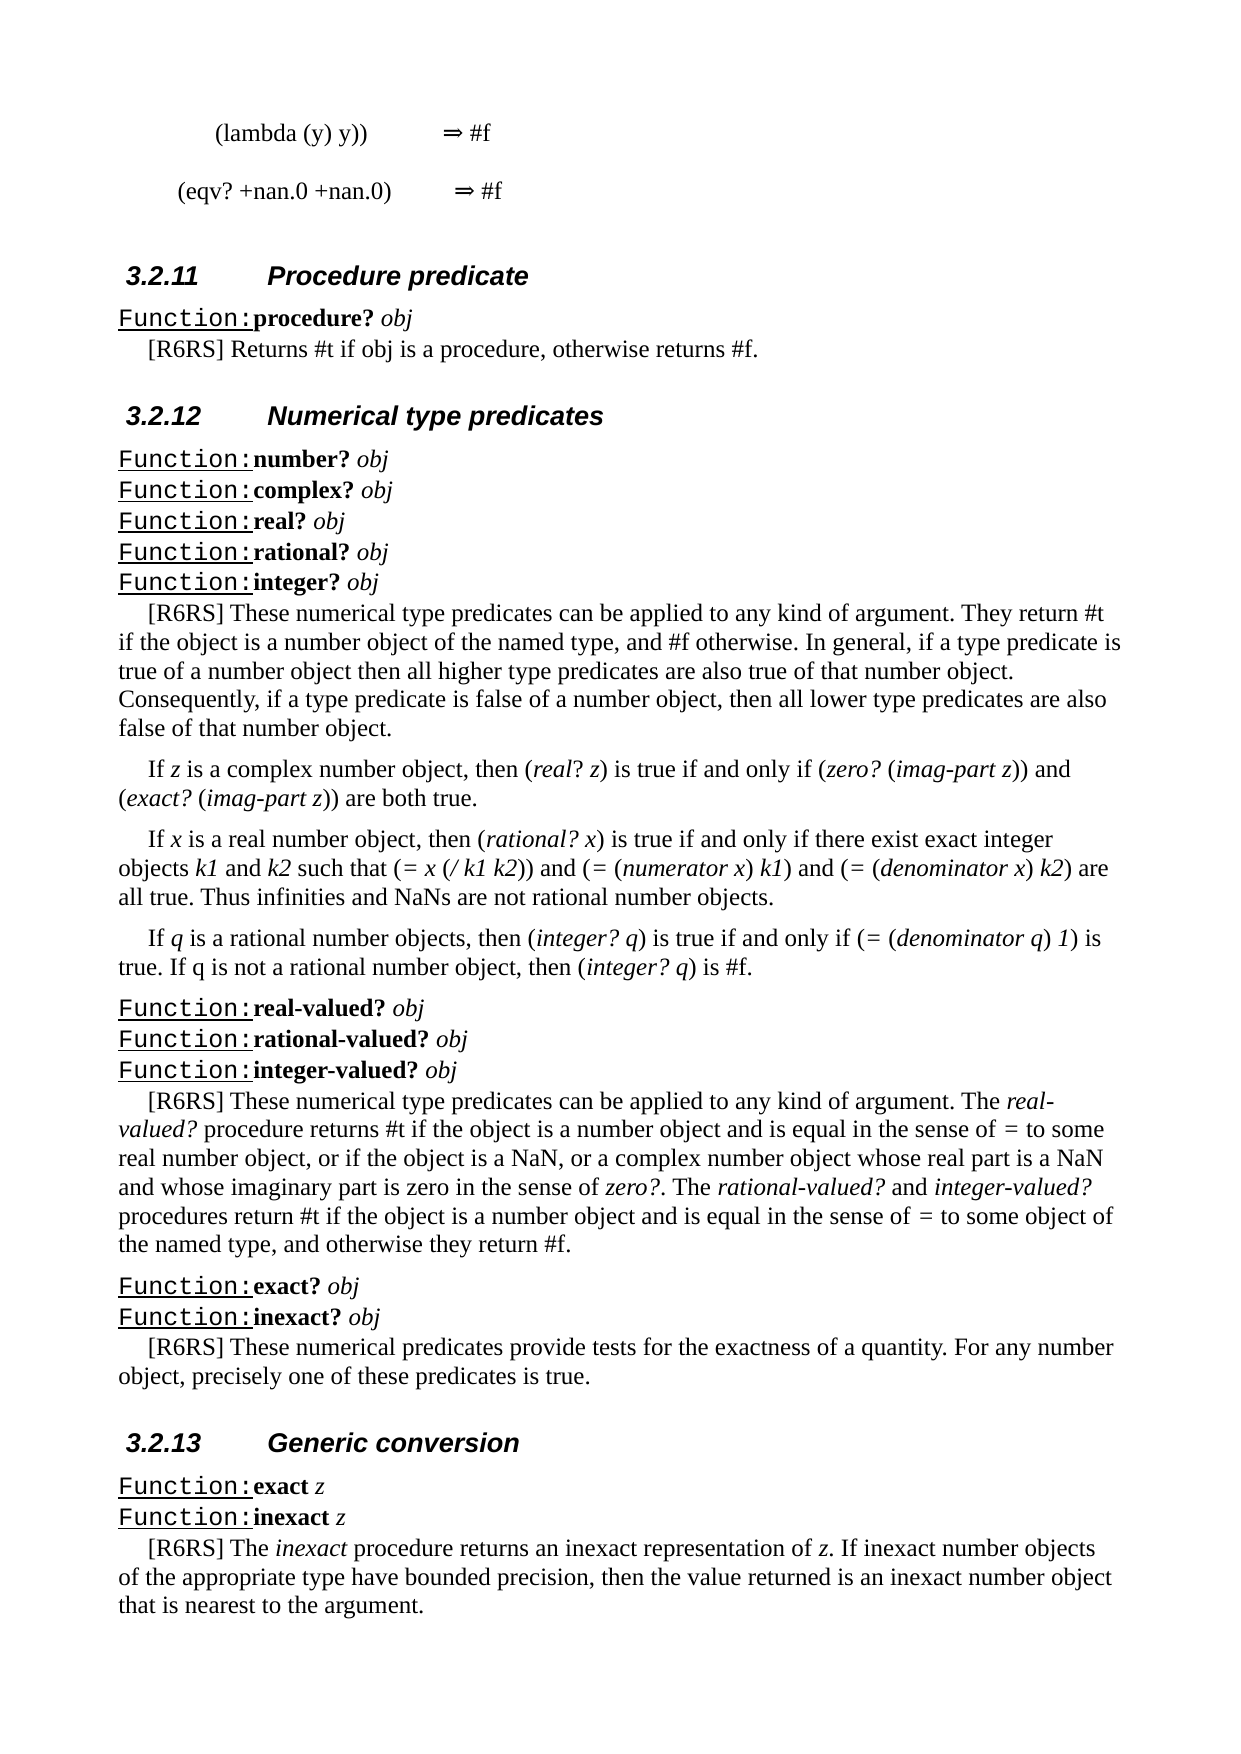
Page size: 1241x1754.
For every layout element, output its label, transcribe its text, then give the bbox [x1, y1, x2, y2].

text Function:real-valued? obj [118, 993, 1122, 1024]
text Function:integer? obj [118, 567, 1122, 598]
text If z is a complex number object, then (real? z) is true if and only if (zero? (imag-part z)) and (exact? (imag-part z)) are both true. [118, 754, 1122, 812]
text Function:number? obj [118, 444, 1122, 475]
text Function:exact? obj [118, 1271, 1122, 1302]
text [R6RS] Returns #t if obj is a procedure, otherwise returns #f. [118, 334, 1122, 363]
text Function:inexact z [118, 1502, 1122, 1533]
text Function:rational? obj [118, 537, 1122, 567]
text [R6RS] These numerical type predicates can be applied to any kind of argument. They return #t if the object is a number object of the named type, and #f otherwise. In general, if a type predicate is true of a number object then all higher type predicates are also true of that number object. Consequently, if a type predicate is false of a number object, then all lower type predicates are also false of that number object. [118, 598, 1122, 742]
text Function:procedure? obj [118, 303, 1122, 334]
text (lambda (y) y)) ⇒ #f [177, 118, 1063, 147]
text Function:complex? obj [118, 475, 1122, 506]
text If x is a real number object, then (rational? x) is true if and only if there exist exact integer objects k1 and k2 such that (= x (/ k1 k2)) and (= (numerator x) k1) and (= (denominator x) k2) are all true. Thus infinities and NaNs are not rational number objects. [118, 824, 1122, 911]
subtitle Numerical type predicates [118, 400, 1122, 432]
text Function:real? obj [118, 506, 1122, 537]
text Function:rational-valued? obj [118, 1024, 1122, 1055]
text Function:integer-valued? obj [118, 1055, 1122, 1086]
text [R6RS] These numerical type predicates can be applied to any kind of argument. The real-valued? procedure returns #t if the object is a number object and is equal in the sense of = to some real number object, or if the object is a NaN, or a complex number object whose real part is a NaN and whose imaginary part is zero in the sense of zero?. The rational-valued? and integer-valued? procedures return #t if the object is a number object and is equal in the sense of = to some object of the named type, and otherwise they return #f. [118, 1086, 1122, 1258]
text [R6RS] The inexact procedure returns an inexact representation of z. If inexact number objects of the appropriate type have bounded precision, then the value returned is an inexact number object that is nearest to the argument. [118, 1533, 1122, 1619]
text [R6RS] These numerical predicates provide tests for the exactness of a quantity. For any number object, precisely one of these predicates is true. [118, 1332, 1122, 1390]
subtitle Procedure predicate [118, 259, 1122, 291]
text If q is a rational number objects, then (integer? q) is true if and only if (= (denominator q) 1) is true. If q is not a rational number object, then (integer? q) is #f. [118, 923, 1122, 981]
text (eqv? +nan.0 +nan.0) ⇒ #f [177, 176, 1063, 205]
text Function:inexact? obj [118, 1302, 1122, 1332]
text Function:exact z [118, 1471, 1122, 1502]
subtitle Generic conversion [118, 1427, 1122, 1459]
